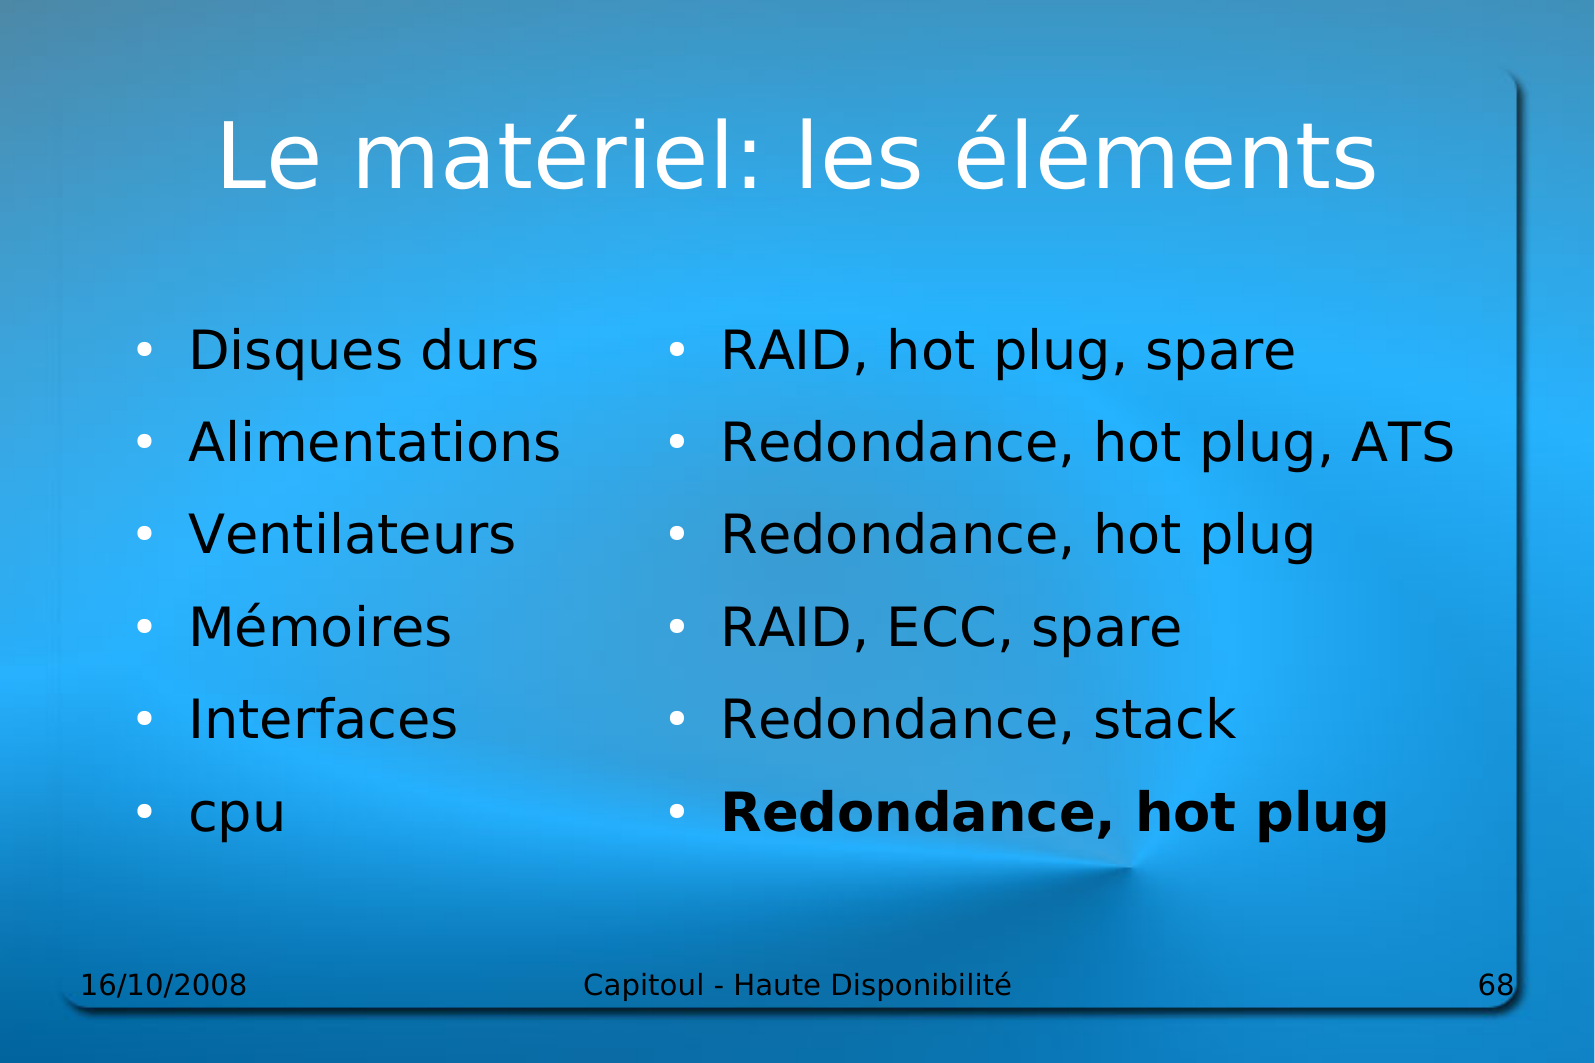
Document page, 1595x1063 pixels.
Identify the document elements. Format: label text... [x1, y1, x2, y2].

list RAID, hot plug, spare Redondance, hot plug, ATS Redondance, hot plug RAID, ECC, spare Redondance, stack Redondance, hot plug [649, 318, 1480, 927]
list Disques durs Alimentations Ventilateurs Mémoires Interfaces cpu [117, 318, 591, 942]
title Le matériel: les éléments [117, 103, 1479, 211]
picture [0, 0, 1595, 1063]
